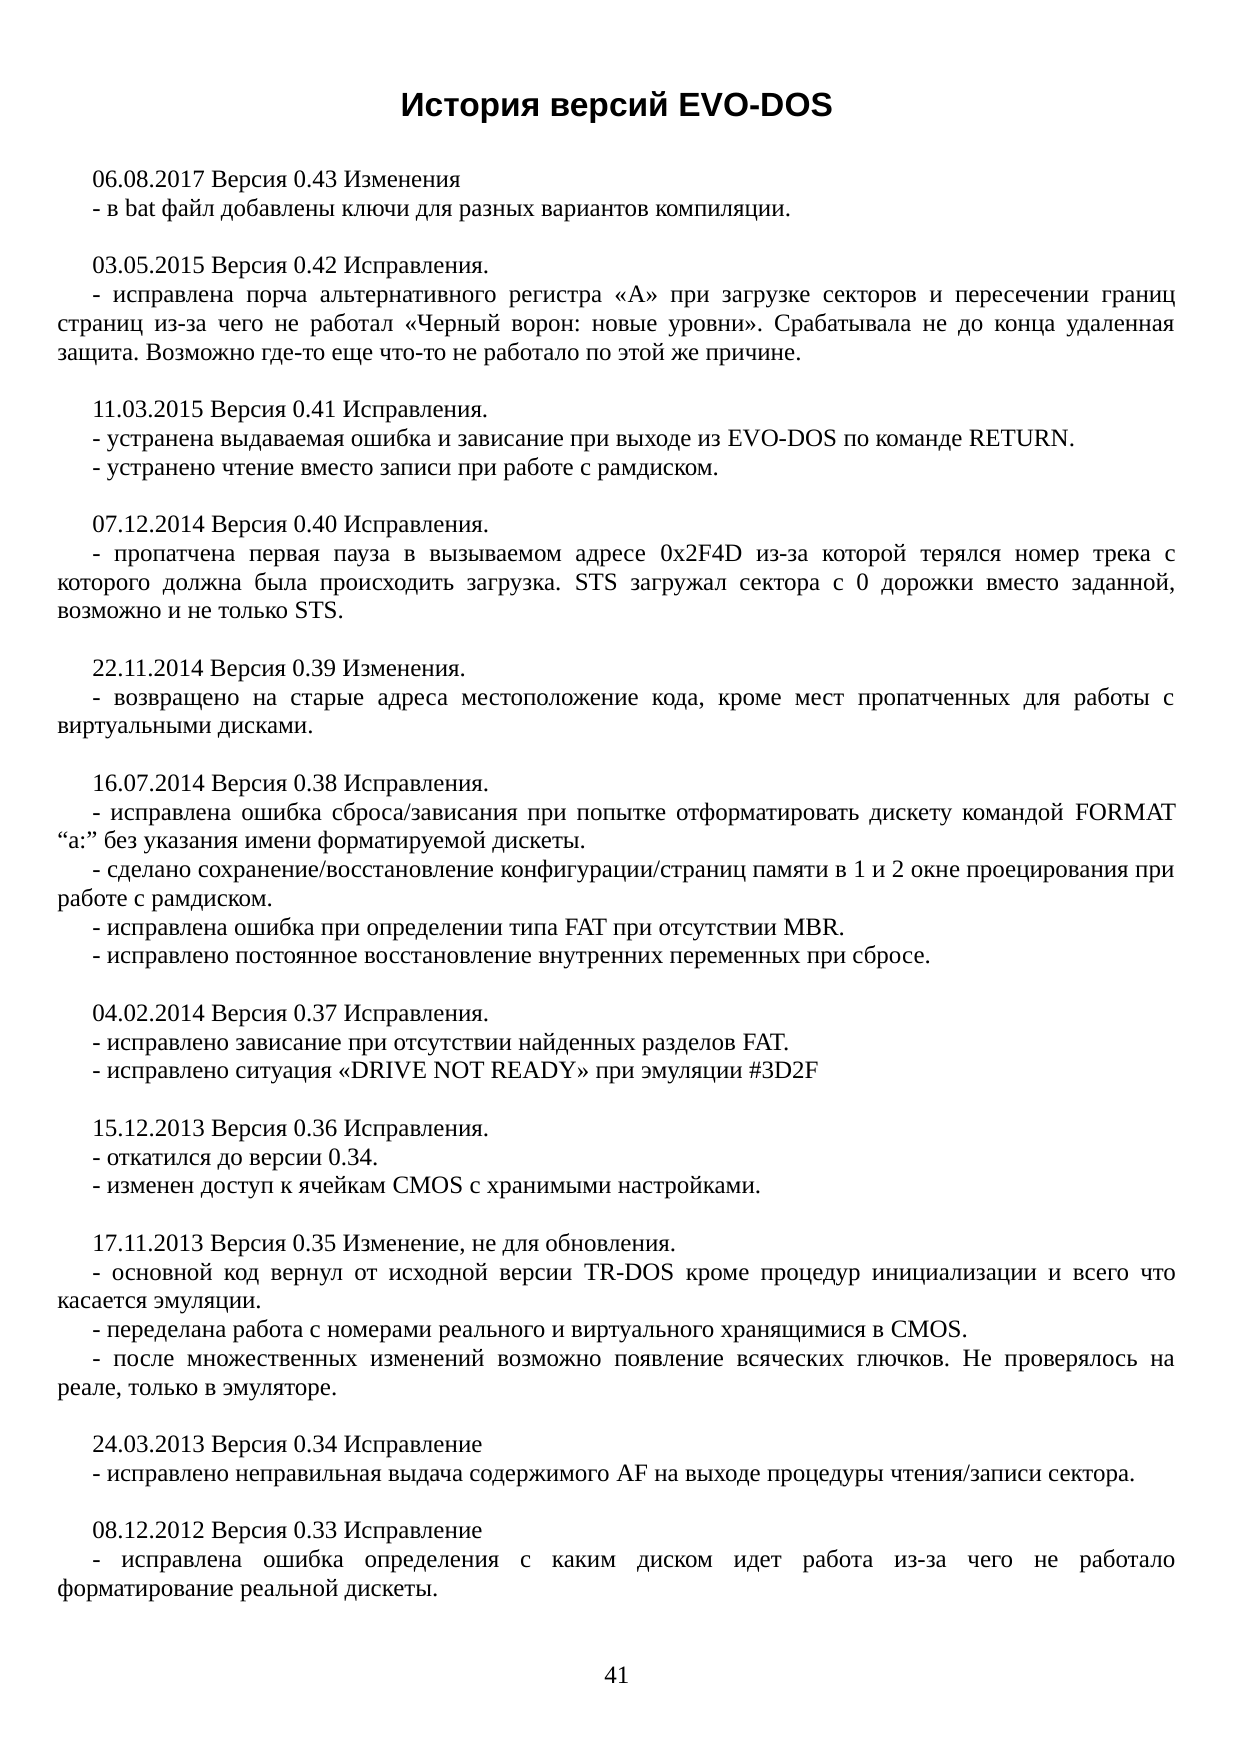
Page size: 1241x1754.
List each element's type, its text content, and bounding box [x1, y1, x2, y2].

text - устранена выдаваемая ошибка и зависание при выходе из EVO-DOS по команде RETURN. [57, 423, 1176, 452]
text - возвращено на старые адреса местоположение кода, кроме мест пропатченных для работы с виртуальными дисками. [57, 682, 1176, 739]
text - пропатчена первая пауза в вызываемом адресе 0x2F4D из-за которой терялся номер трека с которого должна была происходить загрузка. STS загружал сектора с 0 дорожки вместо заданной, возможно и не только STS. [57, 538, 1176, 624]
text - после множественных изменений возможно появление всяческих глючков. Не проверялось на реале, только в эмуляторе. [57, 1343, 1176, 1401]
text - исправлено неправильная выдача содержимого AF на выходе процедуры чтения/записи сектора. [57, 1458, 1176, 1487]
text 24.03.2013 Версия 0.34 Исправление [57, 1429, 1176, 1458]
text - устранено чтение вместо записи при работе с рамдиском. [57, 452, 1176, 481]
text - переделана работа с номерами реального и виртуального хранящимися в CMOS. [57, 1314, 1176, 1343]
text 15.12.2013 Версия 0.36 Исправления. [57, 1113, 1176, 1142]
text 22.11.2014 Версия 0.39 Изменения. [57, 653, 1176, 682]
text - исправлена ошибка определения с каким диском идет работа из-за чего не работало форматирование реальной дискеты. [57, 1544, 1176, 1602]
text - основной код вернул от исходной версии TR-DOS кроме процедур инициализации и всего что касается эмуляции. [57, 1257, 1176, 1314]
text - исправлена ошибка сброса/зависания при попытке отформатировать дискету командой FORMAT “a:” без указания имени форматируемой дискеты. [57, 797, 1176, 854]
text 04.02.2014 Версия 0.37 Исправления. [57, 998, 1176, 1027]
text 11.03.2015 Версия 0.41 Исправления. [57, 394, 1176, 423]
text - исправлено постоянное восстановление внутренних переменных при сбросе. [57, 941, 1176, 969]
text - исправлено зависание при отсутствии найденных разделов FAT. [57, 1027, 1176, 1056]
text 17.11.2013 Версия 0.35 Изменение, не для обновления. [57, 1228, 1176, 1257]
text - откатился до версии 0.34. [57, 1142, 1176, 1171]
text 06.08.2017 Версия 0.43 Изменения [57, 164, 1176, 193]
text - исправлена порча альтернативного регистра «A» при загрузке секторов и пересечении границ страниц из-за чего не работал «Черный ворон: новые уровни». Срабатывала не до конца удаленная защита. Возможно где-то еще что-то не работало по этой же причине. [57, 279, 1176, 366]
text - сделано сохранение/восстановление конфигурации/страниц памяти в 1 и 2 окне проецирования при работе с рамдиском. [57, 854, 1176, 912]
text 16.07.2014 Версия 0.38 Исправления. [57, 768, 1176, 797]
text - изменен доступ к ячейкам CMOS с хранимыми настройками. [57, 1171, 1176, 1199]
text 08.12.2012 Версия 0.33 Исправление [57, 1516, 1176, 1544]
text - исправлено ситуация «DRIVE NOT READY» при эмуляции #3D2F [57, 1056, 1176, 1084]
text 03.05.2015 Версия 0.42 Исправления. [57, 251, 1176, 279]
text - исправлена ошибка при определении типа FAT при отсутствии MBR. [57, 912, 1176, 941]
text 07.12.2014 Версия 0.40 Исправления. [57, 509, 1176, 538]
text - в bat файл добавлены ключи для разных вариантов компиляции. [57, 193, 1176, 222]
subtitle История версий EVO-DOS [57, 84, 1176, 123]
